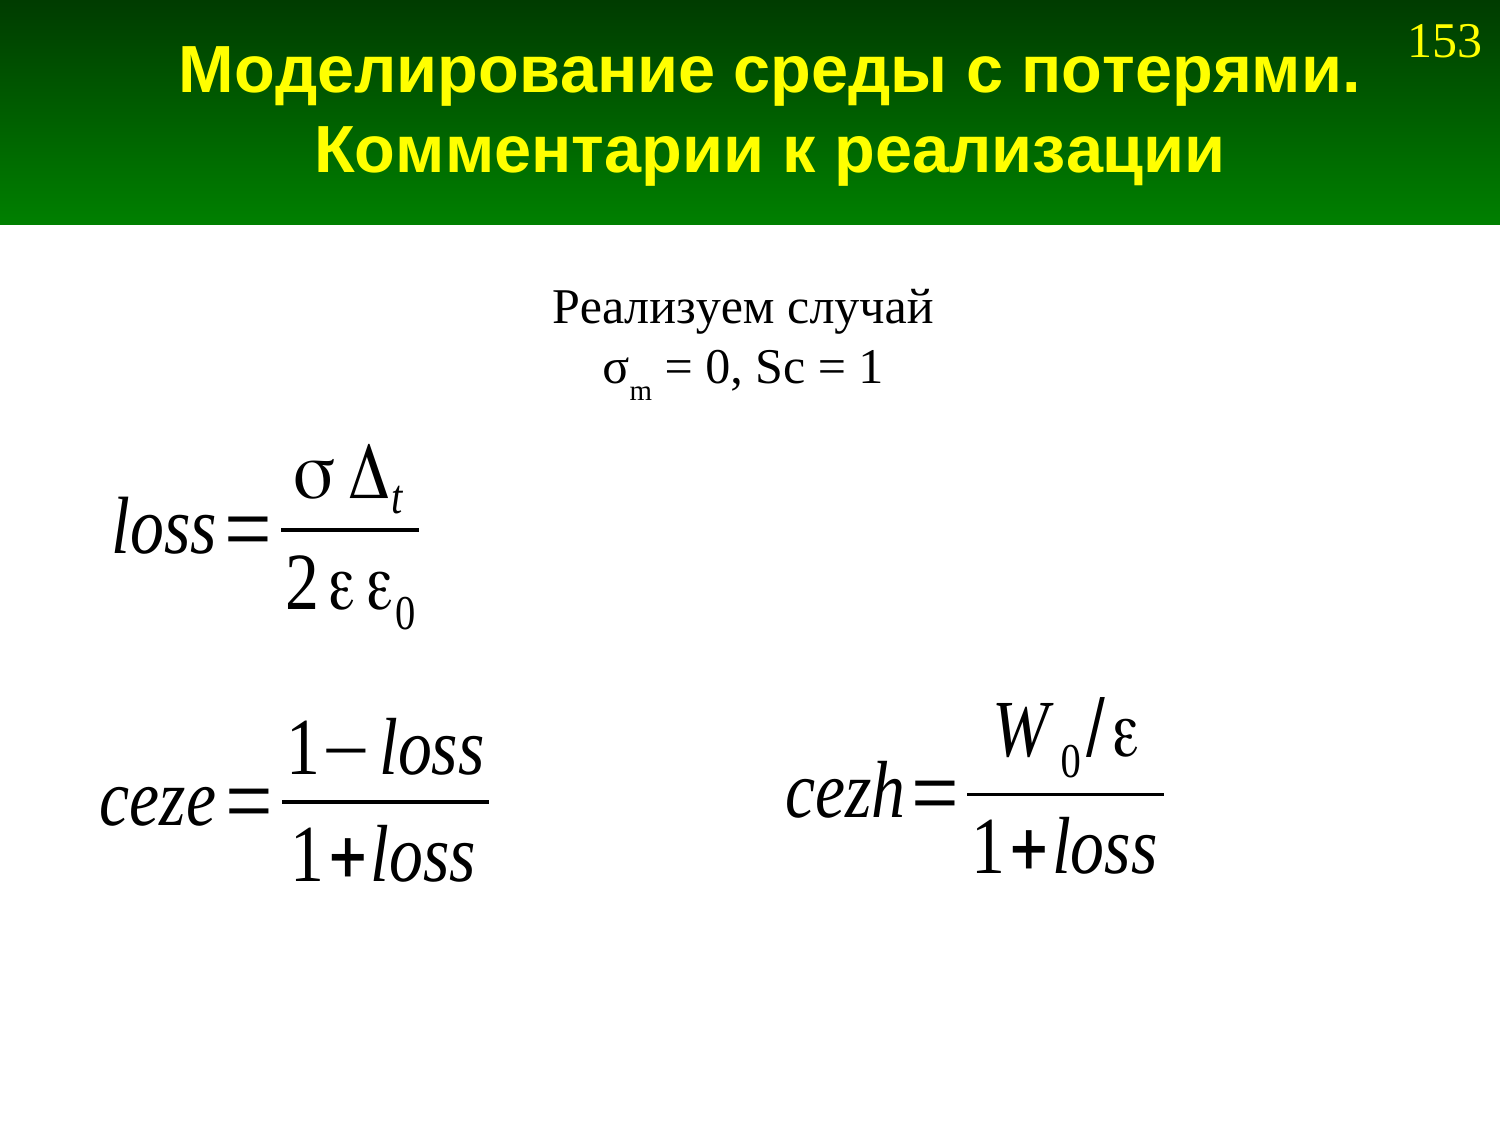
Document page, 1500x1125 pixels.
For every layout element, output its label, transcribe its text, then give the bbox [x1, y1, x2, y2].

title Моделирование среды с потерями. Комментарии к реализации [100, 0, 1441, 249]
chart [82, 703, 508, 898]
text_box Реализуем случай σm = 0, Sc = 1 [537, 266, 963, 414]
chart [94, 437, 439, 642]
chart [768, 685, 1185, 893]
